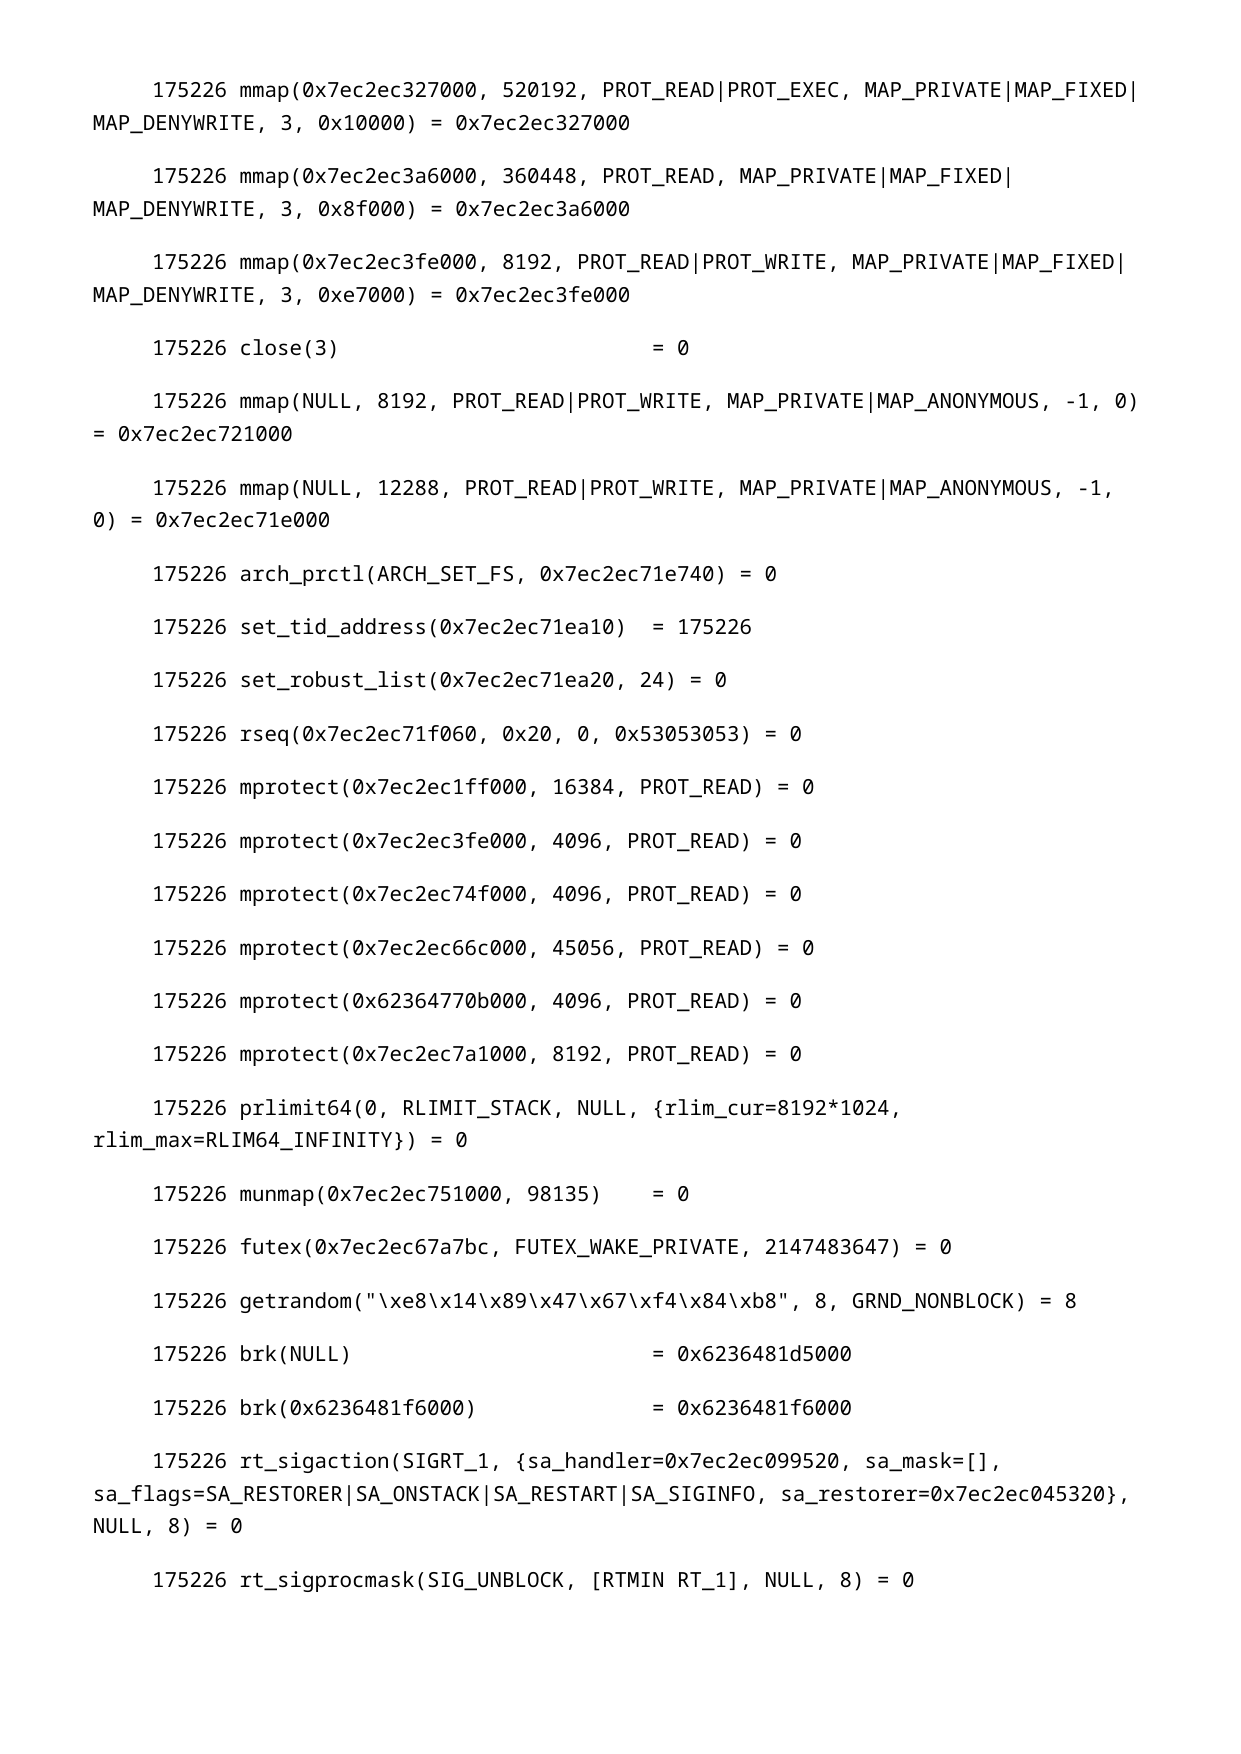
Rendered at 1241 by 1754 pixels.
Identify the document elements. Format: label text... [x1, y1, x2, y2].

text 175226 munmap(0x7ec2ec751000, 98135) = 0 [93, 1179, 1147, 1207]
text 175226 mmap(NULL, 12288, PROT_READ|PROT_WRITE, MAP_PRIVATE|MAP_ANONYMOUS, -1, 0) = 0x7ec2ec71e000 [93, 473, 1147, 534]
text 175226 close(3) = 0 [93, 333, 1147, 362]
text 175226 rt_sigprocmask(SIG_UNBLOCK, [RTMIN RT_1], NULL, 8) = 0 [93, 1565, 1147, 1593]
text 175226 rseq(0x7ec2ec71f060, 0x20, 0, 0x53053053) = 0 [93, 719, 1147, 747]
text 175226 brk(0x6236481f6000) = 0x6236481f6000 [93, 1393, 1147, 1421]
text 175226 mmap(NULL, 8192, PROT_READ|PROT_WRITE, MAP_PRIVATE|MAP_ANONYMOUS, -1, 0) = 0x7ec2ec721000 [93, 387, 1147, 448]
text 175226 futex(0x7ec2ec67a7bc, FUTEX_WAKE_PRIVATE, 2147483647) = 0 [93, 1232, 1147, 1261]
text 175226 mmap(0x7ec2ec3fe000, 8192, PROT_READ|PROT_WRITE, MAP_PRIVATE|MAP_FIXED|MAP_DENYWRITE, 3, 0xe7000) = 0x7ec2ec3fe000 [93, 247, 1147, 308]
text 175226 set_robust_list(0x7ec2ec71ea20, 24) = 0 [93, 666, 1147, 694]
text 175226 mprotect(0x62364770b000, 4096, PROT_READ) = 0 [93, 986, 1147, 1014]
text 175226 mmap(0x7ec2ec327000, 520192, PROT_READ|PROT_EXEC, MAP_PRIVATE|MAP_FIXED|MAP_DENYWRITE, 3, 0x10000) = 0x7ec2ec327000 [93, 75, 1147, 136]
text 175226 mprotect(0x7ec2ec3fe000, 4096, PROT_READ) = 0 [93, 826, 1147, 854]
text 175226 set_tid_address(0x7ec2ec71ea10) = 175226 [93, 612, 1147, 641]
text 175226 mprotect(0x7ec2ec1ff000, 16384, PROT_READ) = 0 [93, 772, 1147, 801]
text 175226 mprotect(0x7ec2ec74f000, 4096, PROT_READ) = 0 [93, 879, 1147, 908]
text 175226 mprotect(0x7ec2ec7a1000, 8192, PROT_READ) = 0 [93, 1039, 1147, 1068]
text 175226 rt_sigaction(SIGRT_1, {sa_handler=0x7ec2ec099520, sa_mask=[], sa_flags=SA_RESTORER|SA_ONSTACK|SA_RESTART|SA_SIGINFO, sa_restorer=0x7ec2ec045320}, NULL, 8) = 0 [93, 1446, 1147, 1540]
text 175226 mprotect(0x7ec2ec66c000, 45056, PROT_READ) = 0 [93, 933, 1147, 961]
text 175226 getrandom("\xe8\x14\x89\x47\x67\xf4\x84\xb8", 8, GRND_NONBLOCK) = 8 [93, 1286, 1147, 1314]
text 175226 brk(NULL) = 0x6236481d5000 [93, 1339, 1147, 1368]
text 175226 arch_prctl(ARCH_SET_FS, 0x7ec2ec71e740) = 0 [93, 559, 1147, 587]
text 175226 prlimit64(0, RLIMIT_STACK, NULL, {rlim_cur=8192*1024, rlim_max=RLIM64_INFINITY}) = 0 [93, 1093, 1147, 1154]
text 175226 mmap(0x7ec2ec3a6000, 360448, PROT_READ, MAP_PRIVATE|MAP_FIXED|MAP_DENYWRITE, 3, 0x8f000) = 0x7ec2ec3a6000 [93, 161, 1147, 222]
